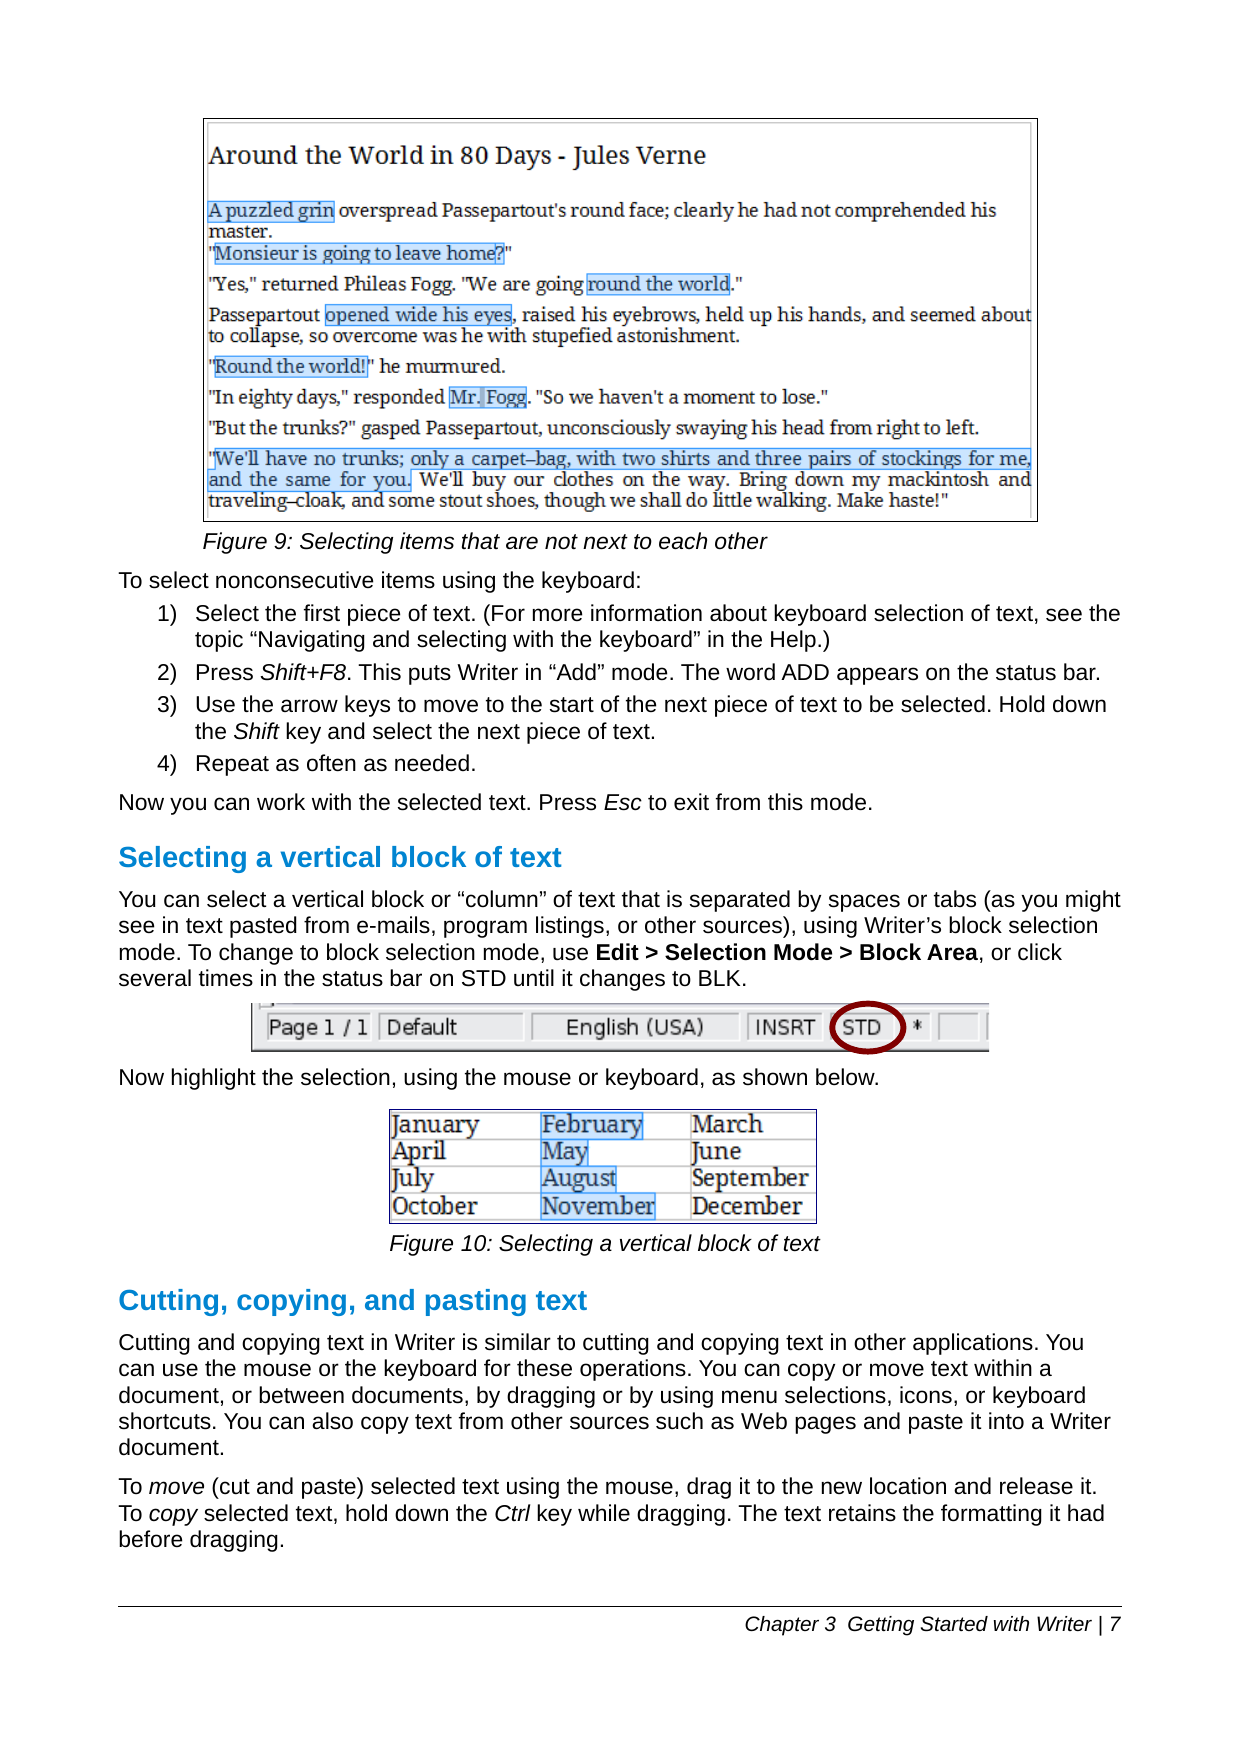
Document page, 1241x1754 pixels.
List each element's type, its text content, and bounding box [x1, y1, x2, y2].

subtitle Cutting, copying, and pasting text [118, 1283, 1122, 1316]
list Use the arrow keys to move to the start of the next piece of text to be selected. Hold down the Shift key and select the next piece of text. [177, 691, 1122, 744]
picture [836, 1007, 900, 1048]
picture [251, 1003, 849, 1052]
list Press Shift+F8. This puts Writer in “Add” mode. The word ADD appears on the status bar. [177, 659, 1122, 685]
text To move (cut and paste) selected text using the mouse, drag it to the new location and release it. To copy selected text, hold down the Ctrl key while dragging. The text retains the formatting it had before dragging. [118, 1473, 1122, 1552]
picture [390, 1110, 816, 1223]
picture [206, 122, 1034, 518]
text Now highlight the selection, using the mouse or keyboard, as shown below. [118, 1064, 1122, 1090]
text Cutting and copying text in Writer is similar to cutting and copying text in other applications. You can use the mouse or the keyboard for these operations. You can copy or move text within a document, or between documents, by dragging or by using menu selections, icons, or keyboard shortcuts. You can also copy text from other sources such as Web pages and paste it into a Writer document. [118, 1329, 1122, 1461]
picture [887, 1003, 990, 1052]
list Select the first piece of text. (For more information about keyboard selection of text, see the topic “Navigating and selecting with the keyboard” in the Help.) [177, 600, 1122, 652]
text You can select a vertical block or “column” of text that is separated by spaces or tabs (as you might see in text pasted from e-mails, program listings, or other sources), using Writer’s block selection mode. To change to block selection mode, use Edit > Selection Mode > Block Area, or click several times in the status bar on STD until it changes to BLK. [118, 886, 1122, 991]
subtitle Selecting a vertical block of text [118, 840, 1122, 873]
list To select nonconsecutive items using the keyboard: [118, 567, 1122, 593]
text Figure 10: Selecting a vertical block of text [389, 1230, 851, 1256]
list Repeat as often as needed. [177, 750, 1122, 777]
text Figure 9: Selecting items that are not next to each other [202, 528, 1038, 554]
text Now you can work with the selected text. Press Esc to exit from this mode. [118, 789, 1122, 816]
